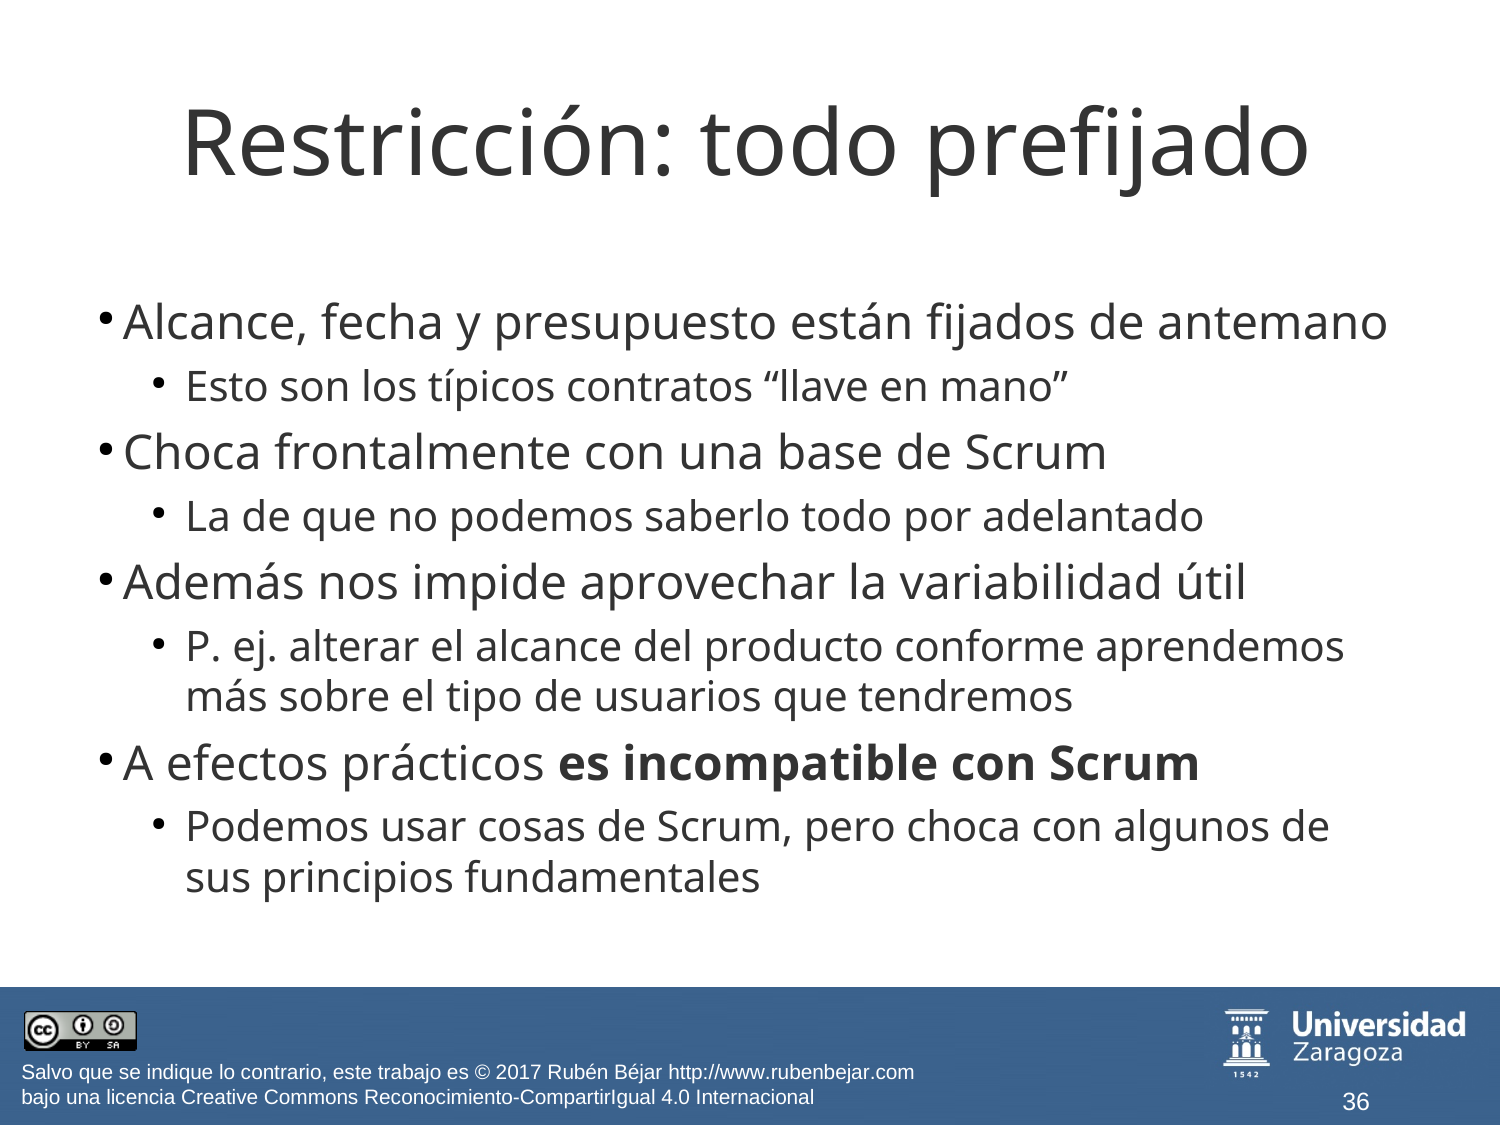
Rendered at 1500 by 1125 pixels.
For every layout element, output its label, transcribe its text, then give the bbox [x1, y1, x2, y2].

picture [0, 987, 1500, 1125]
list Alcance, fecha y presupuesto están fijados de antemano Esto son los típicos contratos “llave en mano” Choca frontalmente con una base de Scrum La de que no podemos saberlo todo por adelantado Además nos impide aprovechar la variabilidad útil P. ej. alterar el alcance del producto conforme aprendemos más sobre el tipo de usuarios que tendremos A efectos prácticos es incompatible con Scrum Podemos usar cosas de Scrum, pero choca con algunos de sus principios fundamentales [82, 283, 1418, 957]
title Restricción: todo prefijado [74, 21, 1420, 257]
